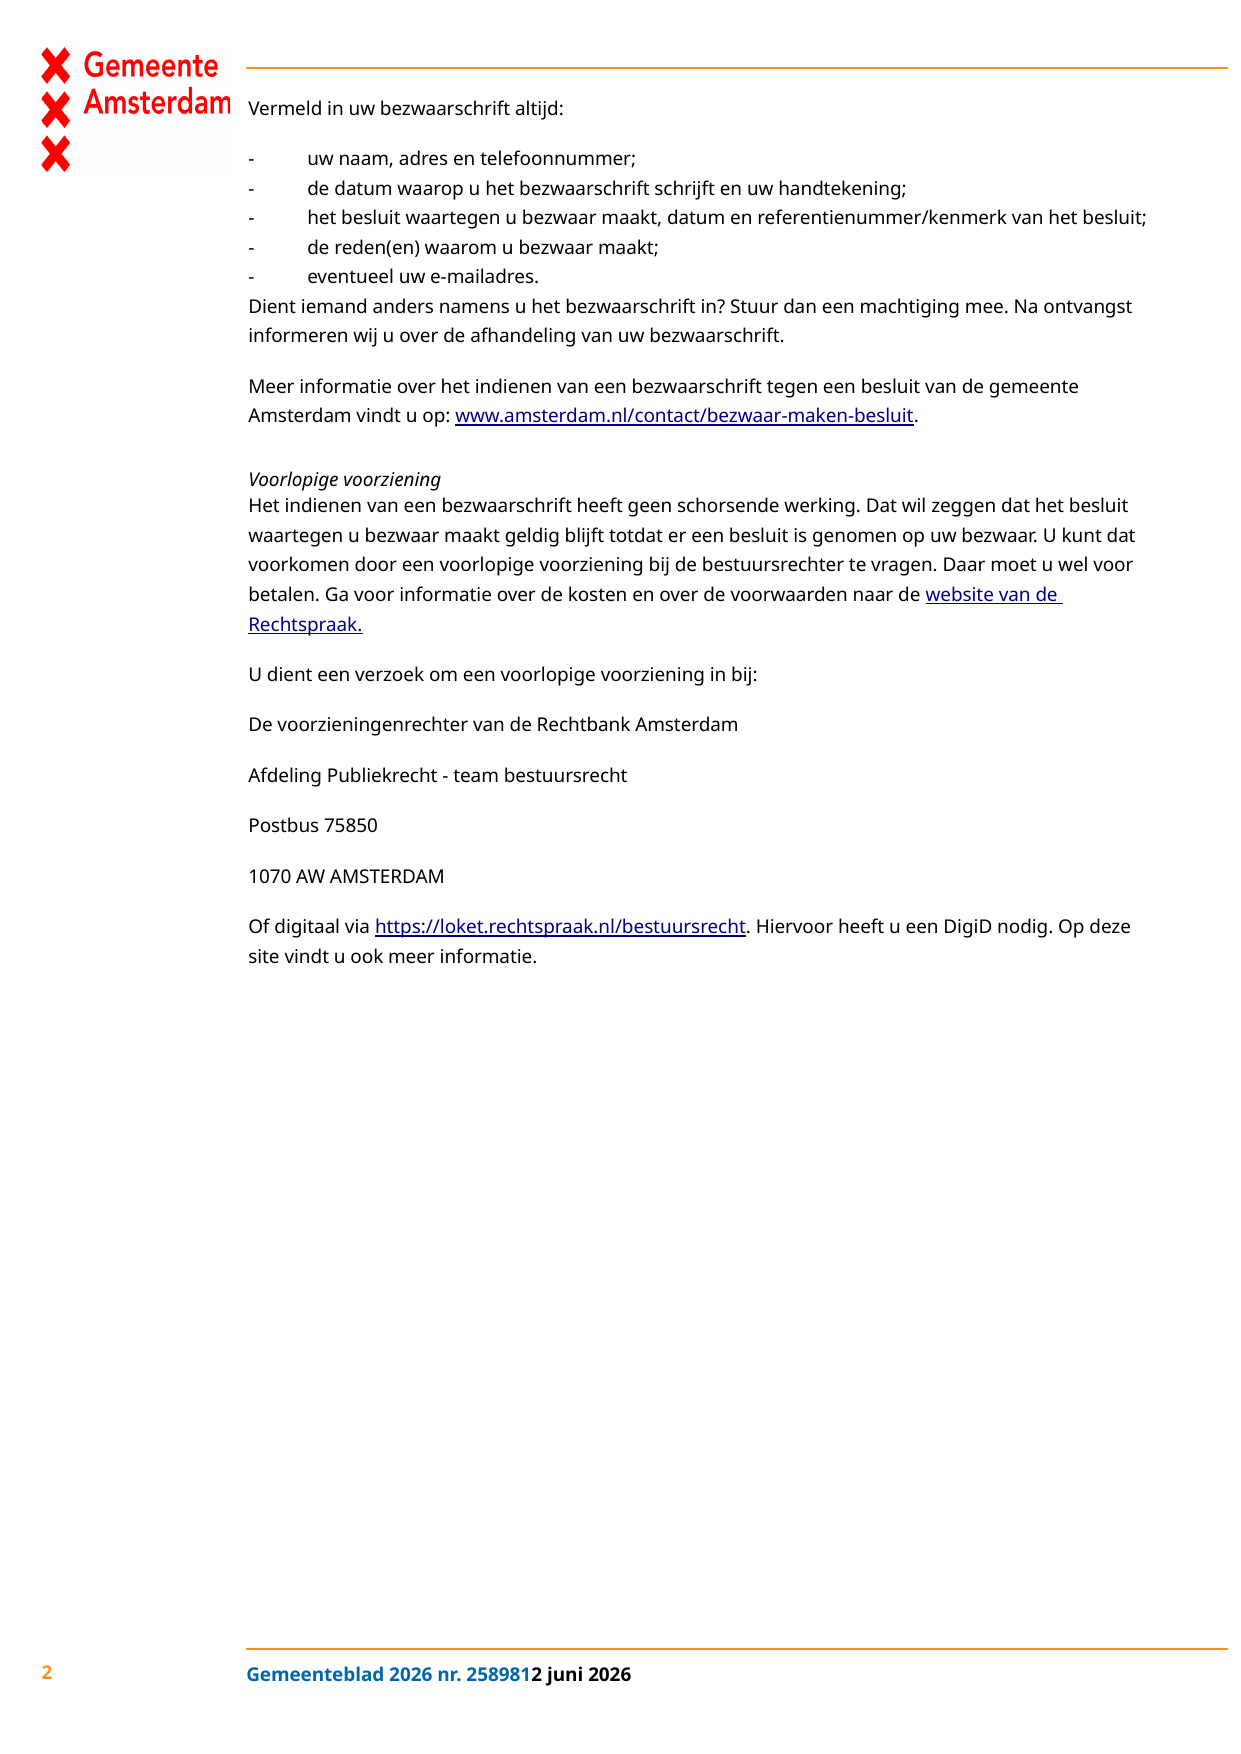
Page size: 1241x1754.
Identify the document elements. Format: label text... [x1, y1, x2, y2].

list uw naam, adres en telefoonnummer; [248, 145, 1152, 171]
text Het indienen van een bezwaarschrift heeft geen schorsende werking. Dat wil zeggen dat het besluit waartegen u bezwaar maakt geldig blijft totdat er een besluit is genomen op uw bezwaar. U kunt dat voorkomen door een voorlopige voorziening bij de bestuursrechter te vragen. Daar moet u wel voor betalen. Ga voor informatie over de kosten en over de voorwaarden naar de website van de Rechtspraak. [248, 492, 1152, 636]
text De voorzieningenrechter van de Rechtbank Amsterdam [248, 712, 1152, 737]
text Vermeld in uw bezwaarschrift altijd: [248, 95, 1152, 121]
picture [41, 47, 231, 172]
text Of digitaal via https://loket.rechtspraak.nl/bestuursrecht. Hiervoor heeft u een DigiD nodig. Op deze site vindt u ook meer informatie. [248, 913, 1152, 968]
text Dient iemand anders namens u het bezwaarschrift in? Stuur dan een machtiging mee. Na ontvangst informeren wij u over de afhandeling van uw bezwaarschrift. [248, 293, 1152, 348]
list de datum waarop u het bezwaarschrift schrijft en uw handtekening; [248, 175, 1152, 201]
text Afdeling Publiekrecht - team bestuursrecht [248, 762, 1152, 788]
text Postbus 75850 [248, 812, 1152, 838]
list eventueel uw e-mailadres. [248, 263, 1152, 289]
text Meer informatie over het indienen van een bezwaarschrift tegen een besluit van de gemeente Amsterdam vindt u op: www.amsterdam.nl/contact/bezwaar-maken-besluit. [248, 373, 1152, 428]
text Voorlopige voorziening [248, 467, 1152, 492]
text U dient een verzoek om een voorlopige voorziening in bij: [248, 661, 1152, 687]
list de reden(en) waarom u bezwaar maakt; [248, 234, 1152, 260]
text 1070 AW AMSTERDAM [248, 863, 1152, 888]
list het besluit waartegen u bezwaar maakt, datum en referentienummer/kenmerk van het besluit; [248, 204, 1152, 230]
